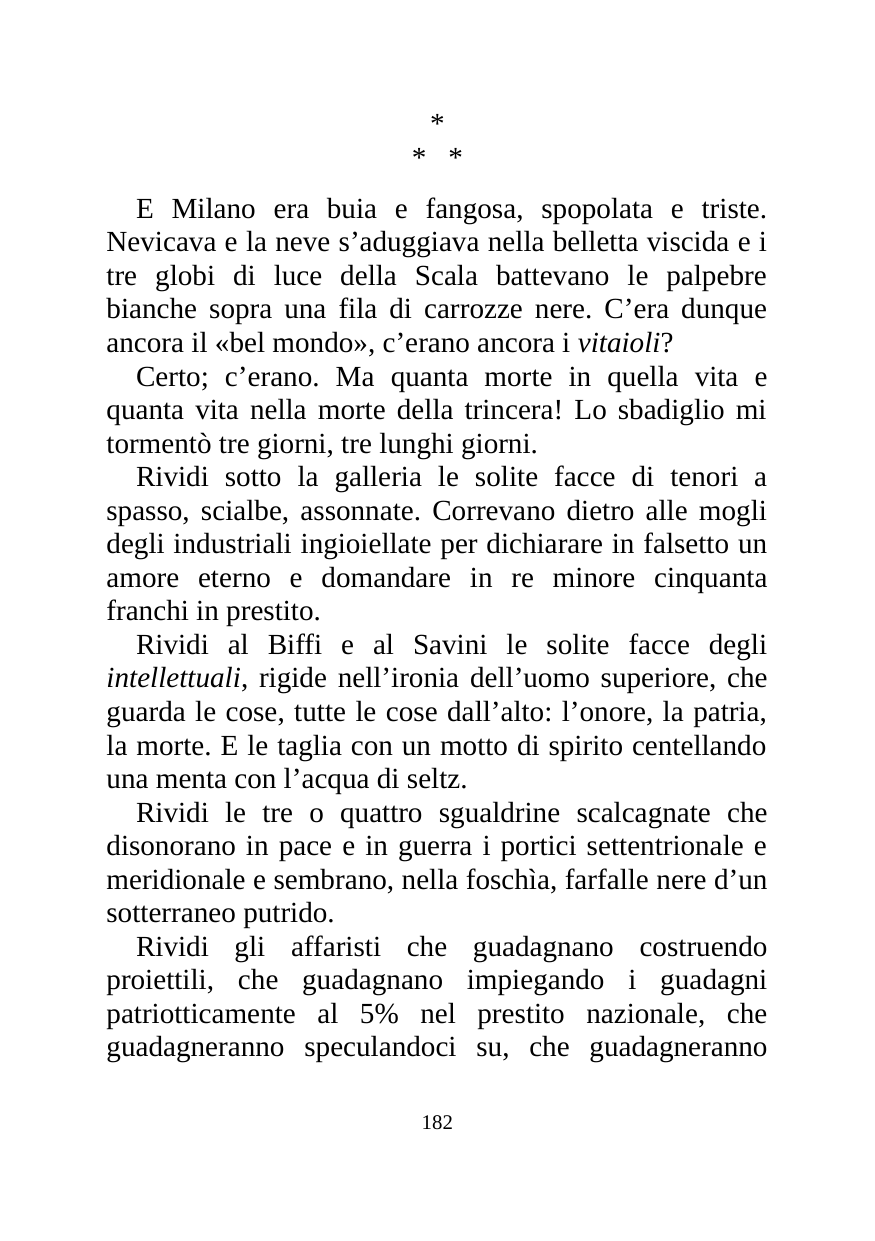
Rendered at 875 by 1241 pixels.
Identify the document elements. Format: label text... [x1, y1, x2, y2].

text * * * [106, 106, 768, 173]
text Rividi le tre o quattro sgualdrine scalcagnate che disonorano in pace e in guerra i portici settentrionale e meridionale e sembrano, nella foschìa, farfalle nere d’un sotterraneo putrido. [106, 795, 768, 929]
text Rividi sotto la galleria le solite facce di tenori a spasso, scialbe, assonnate. Correvano dietro alle mogli degli industriali ingioiellate per dichiarare in falsetto un amore eterno e domandare in re minore cinquanta franchi in prestito. [106, 459, 768, 627]
text Certo; c’erano. Ma quanta morte in quella vita e quanta vita nella morte della trincera! Lo sbadiglio mi tormentò tre giorni, tre lunghi giorni. [106, 359, 768, 459]
text E Milano era buia e fangosa, spopolata e triste. Nevicava e la neve s’aduggiava nella belletta viscida e i tre globi di luce della Scala battevano le palpebre bianche sopra una fila di carrozze nere. C’era dunque ancora il «bel mondo», c’erano ancora i vitaioli? [106, 191, 768, 359]
text Rividi gli affaristi che guadagnano costruendo proiettili, che guadagnano impiegando i guadagni patriotticamente al 5% nel prestito nazionale, che guadagneranno speculandoci su, che guadagneranno [106, 929, 768, 1063]
text Rividi al Biffi e al Savini le solite facce degli intellettuali, rigide nell’ironia dell’uomo superiore, che guarda le cose, tutte le cose dall’alto: l’onore, la patria, la morte. E le taglia con un motto di spirito centellando una menta con l’acqua di seltz. [106, 627, 768, 795]
